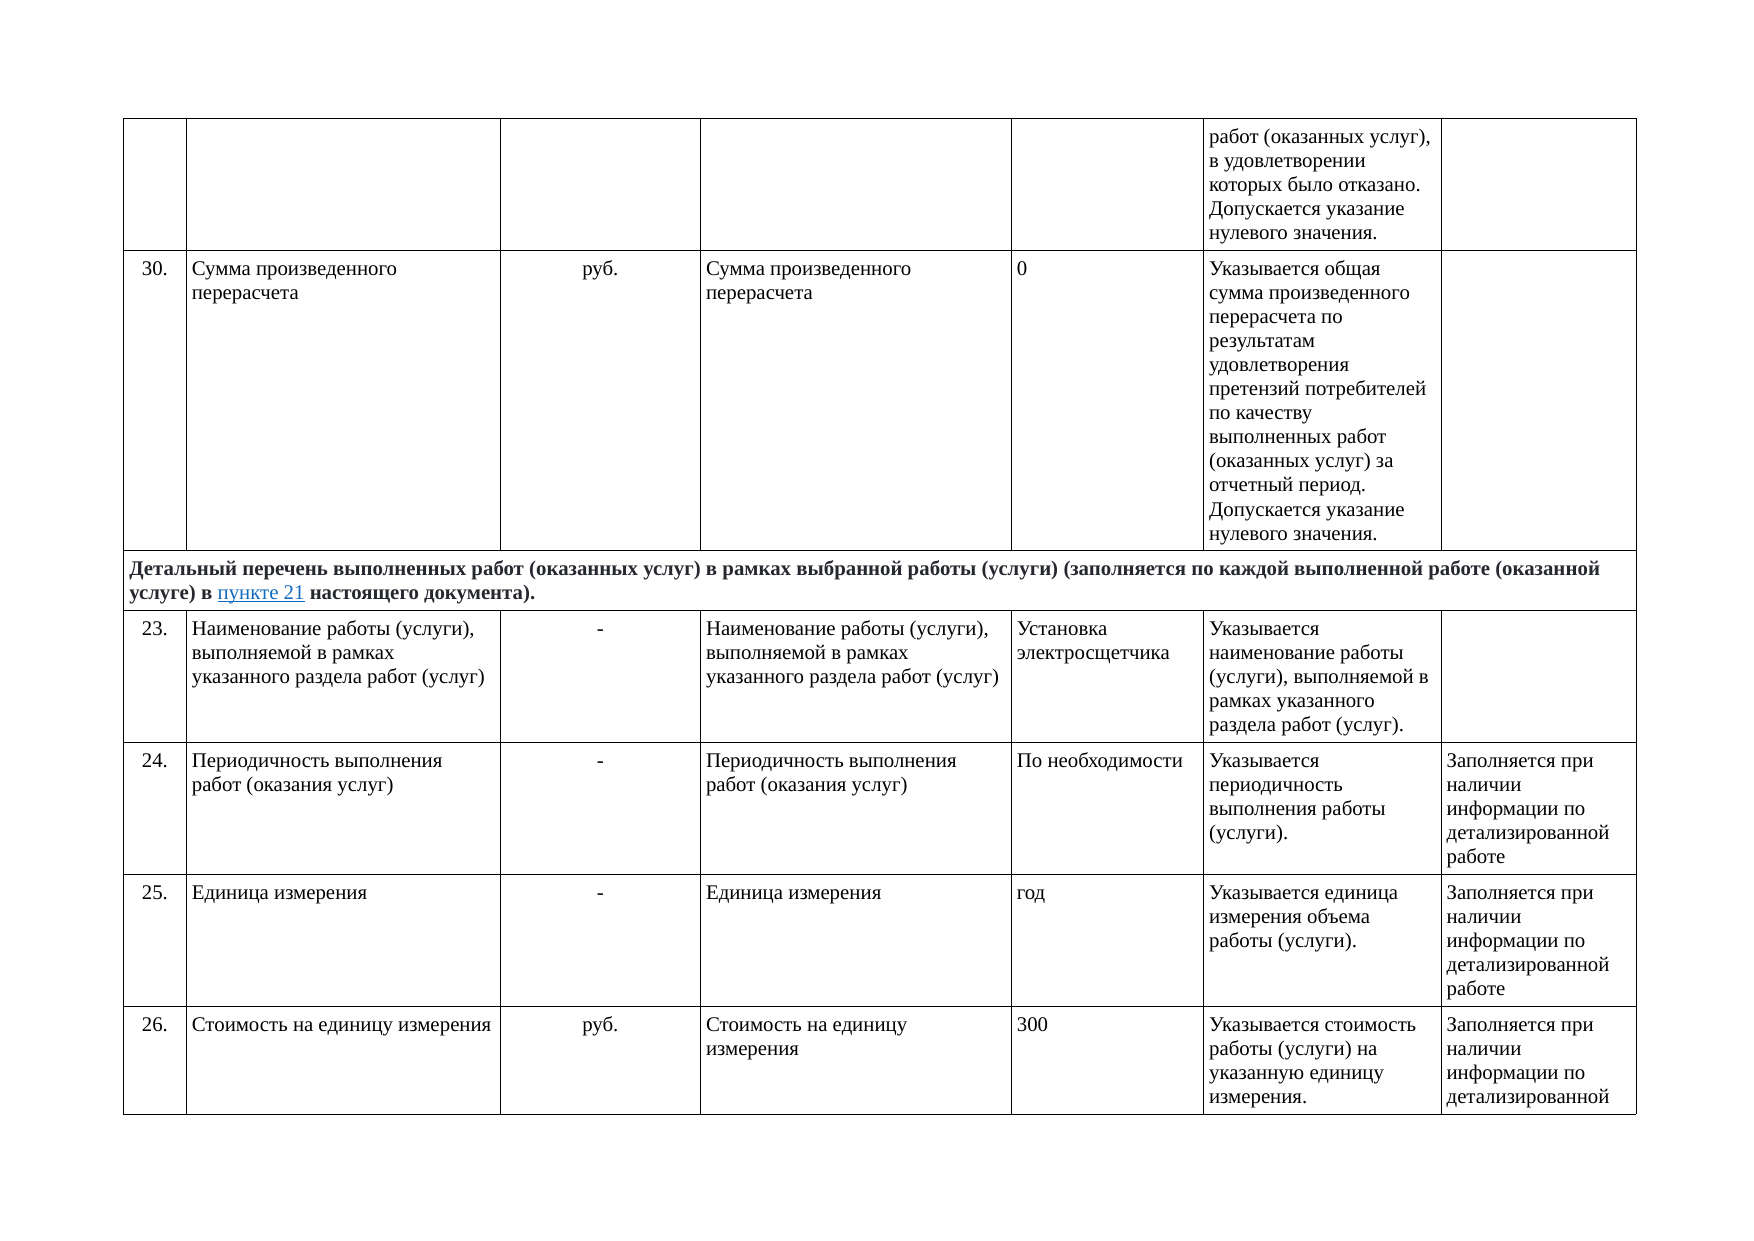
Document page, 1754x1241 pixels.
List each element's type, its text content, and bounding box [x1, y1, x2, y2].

table_cell Наименование работы (услуги), выполняемой в рамках указанного раздела работ (услуг) [187, 611, 500, 742]
table_cell Указывается стоимость работы (услуги) на указанную единицу измерения. [1204, 1007, 1441, 1113]
table_cell 25. [124, 875, 186, 1006]
table_cell [701, 119, 1011, 250]
table_cell Наименование работы (услуги), выполняемой в рамках указанного раздела работ (услуг) [701, 611, 1011, 742]
table_cell Стоимость на единицу измерения [701, 1007, 1011, 1113]
table_cell Сумма произведенного перерасчета [187, 251, 500, 550]
table_cell - [501, 743, 700, 874]
table_cell - [501, 875, 700, 1006]
table_cell работ (оказанных услуг), в удовлетворении которых было отказано. Допускается указание нулевого значения. [1204, 119, 1441, 250]
table_cell 26. [124, 1007, 186, 1113]
table_cell 30. [124, 251, 186, 550]
table_cell Единица измерения [187, 875, 500, 1006]
table_cell По необходимости [1012, 743, 1203, 874]
table_cell [124, 119, 186, 250]
table_cell 24. [124, 743, 186, 874]
table_cell руб. [501, 1007, 700, 1113]
table_cell Сумма произведенного перерасчета [701, 251, 1011, 550]
table_cell Указывается наименование работы (услуги), выполняемой в рамках указанного раздела работ (услуг). [1204, 611, 1441, 742]
table_cell Заполняется при наличии информации по детализированной работе [1442, 875, 1636, 1006]
table_cell - [501, 611, 700, 742]
table_cell Заполняется при наличии информации по детализированной работе [1442, 743, 1636, 874]
table_cell [1442, 119, 1636, 250]
table_cell Указывается периодичность выполнения работы (услуги). [1204, 743, 1441, 874]
table_cell Указывается общая сумма произведенного перерасчета по результатам удовлетворения претензий потребителей по качеству выполненных работ (оказанных услуг) за отчетный период. Допускается указание нулевого значения. [1204, 251, 1441, 550]
table_cell Единица измерения [701, 875, 1011, 1006]
table_cell Стоимость на единицу измерения [187, 1007, 500, 1113]
table_cell руб. [501, 251, 700, 550]
table_cell [187, 119, 500, 250]
table_cell Периодичность выполнения работ (оказания услуг) [187, 743, 500, 874]
table_cell Детальный перечень выполненных работ (оказанных услуг) в рамках выбранной работы (услуги) (заполняется по каждой выполненной работе (оказанной услуге) в пункте 21 настоящего документа). [124, 551, 1636, 610]
table_cell Периодичность выполнения работ (оказания услуг) [701, 743, 1011, 874]
table_cell Установка электросщетчика [1012, 611, 1203, 742]
table_cell Заполняется при наличии информации по детализированной [1442, 1007, 1636, 1113]
table_cell Указывается единица измерения объема работы (услуги). [1204, 875, 1441, 1006]
table_cell год [1012, 875, 1203, 1006]
table_cell 23. [124, 611, 186, 742]
table_cell 0 [1012, 251, 1203, 550]
table_cell [1012, 119, 1203, 250]
table_cell [1442, 251, 1636, 550]
table_cell 300 [1012, 1007, 1203, 1113]
table_cell [501, 119, 700, 250]
table_cell [1442, 611, 1636, 742]
